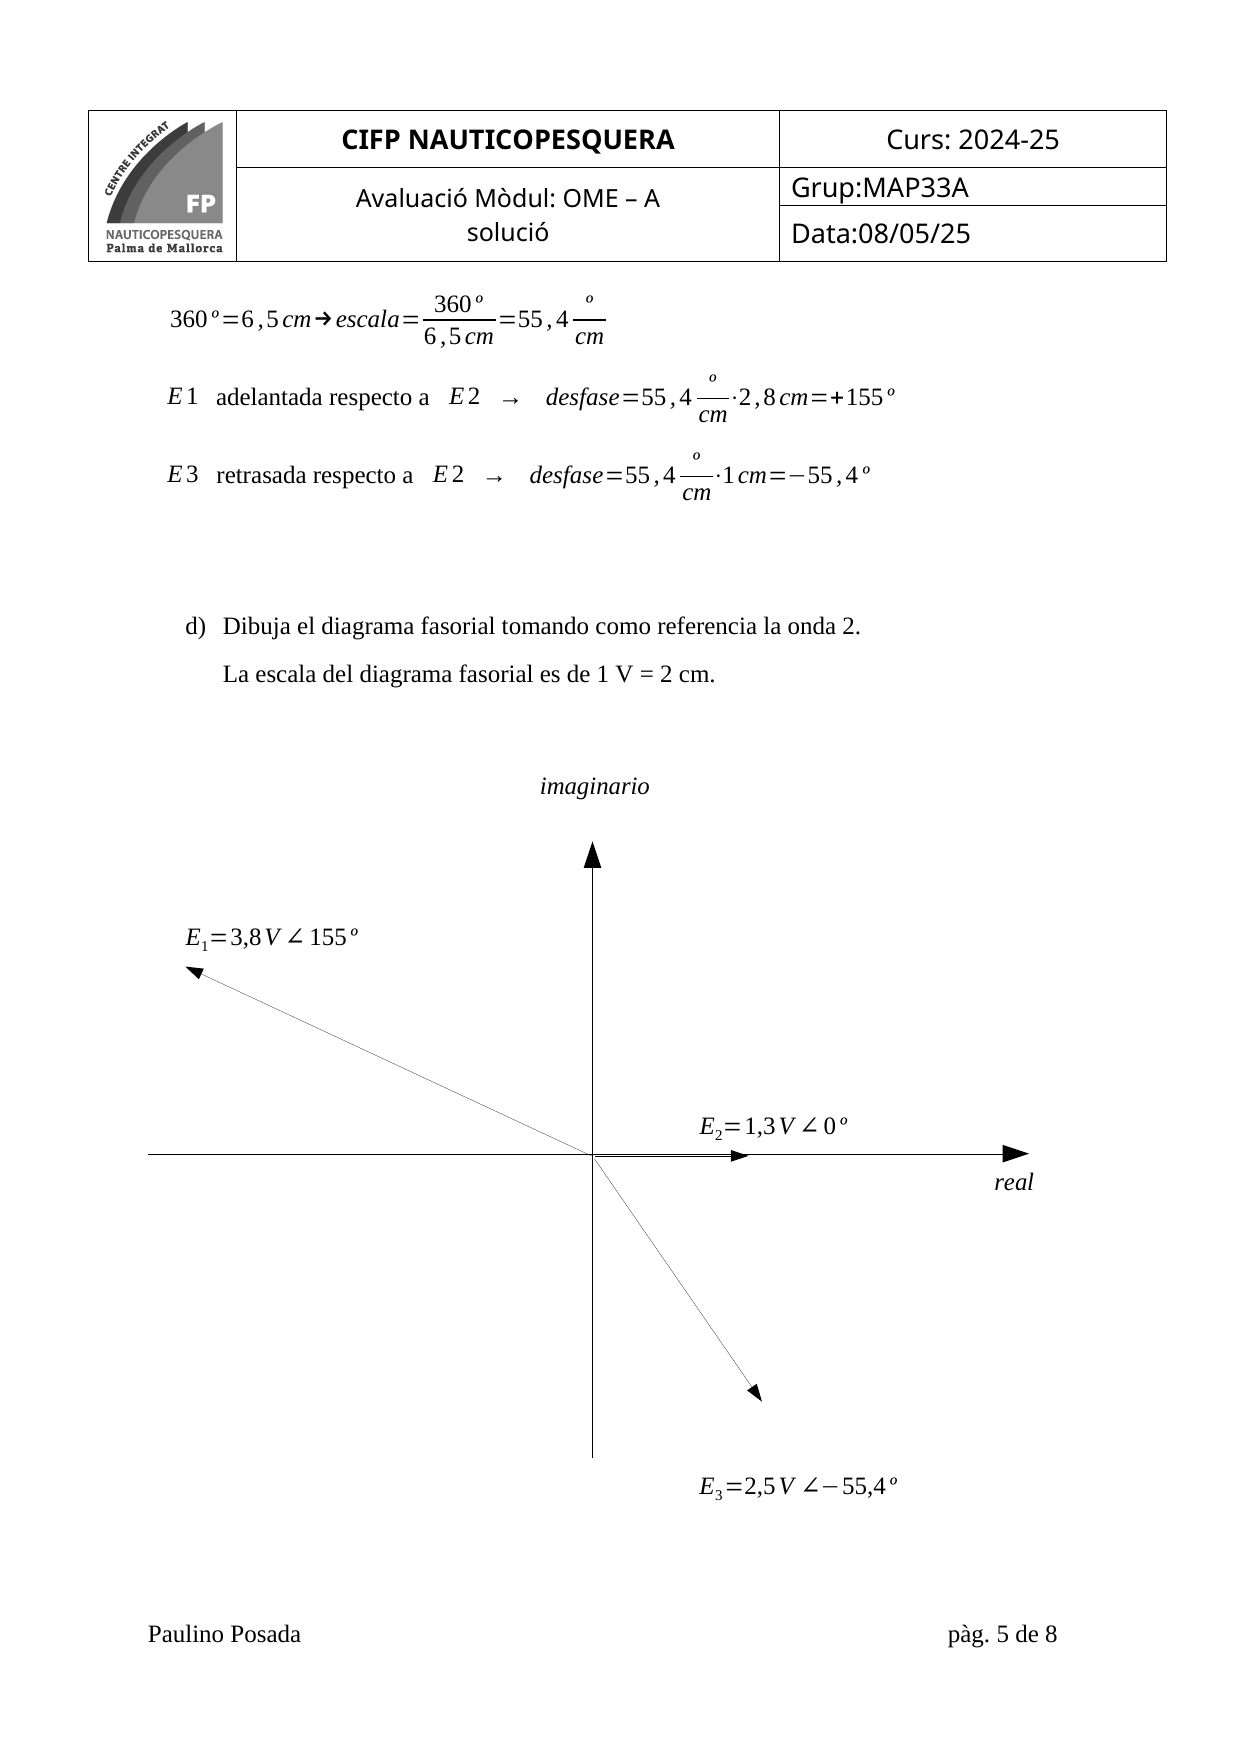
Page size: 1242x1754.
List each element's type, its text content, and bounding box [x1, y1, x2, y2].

list Dibuja el diagrama fasorial tomando como referencia la onda 2. [185, 611, 1094, 640]
text adelantada respecto a→ [148, 368, 1094, 428]
list La escala del diagrama fasorial es de 1 V = 2 cm. [185, 659, 1094, 687]
text retrasada respecto a→ [148, 447, 1094, 506]
picture [100, 111, 229, 260]
